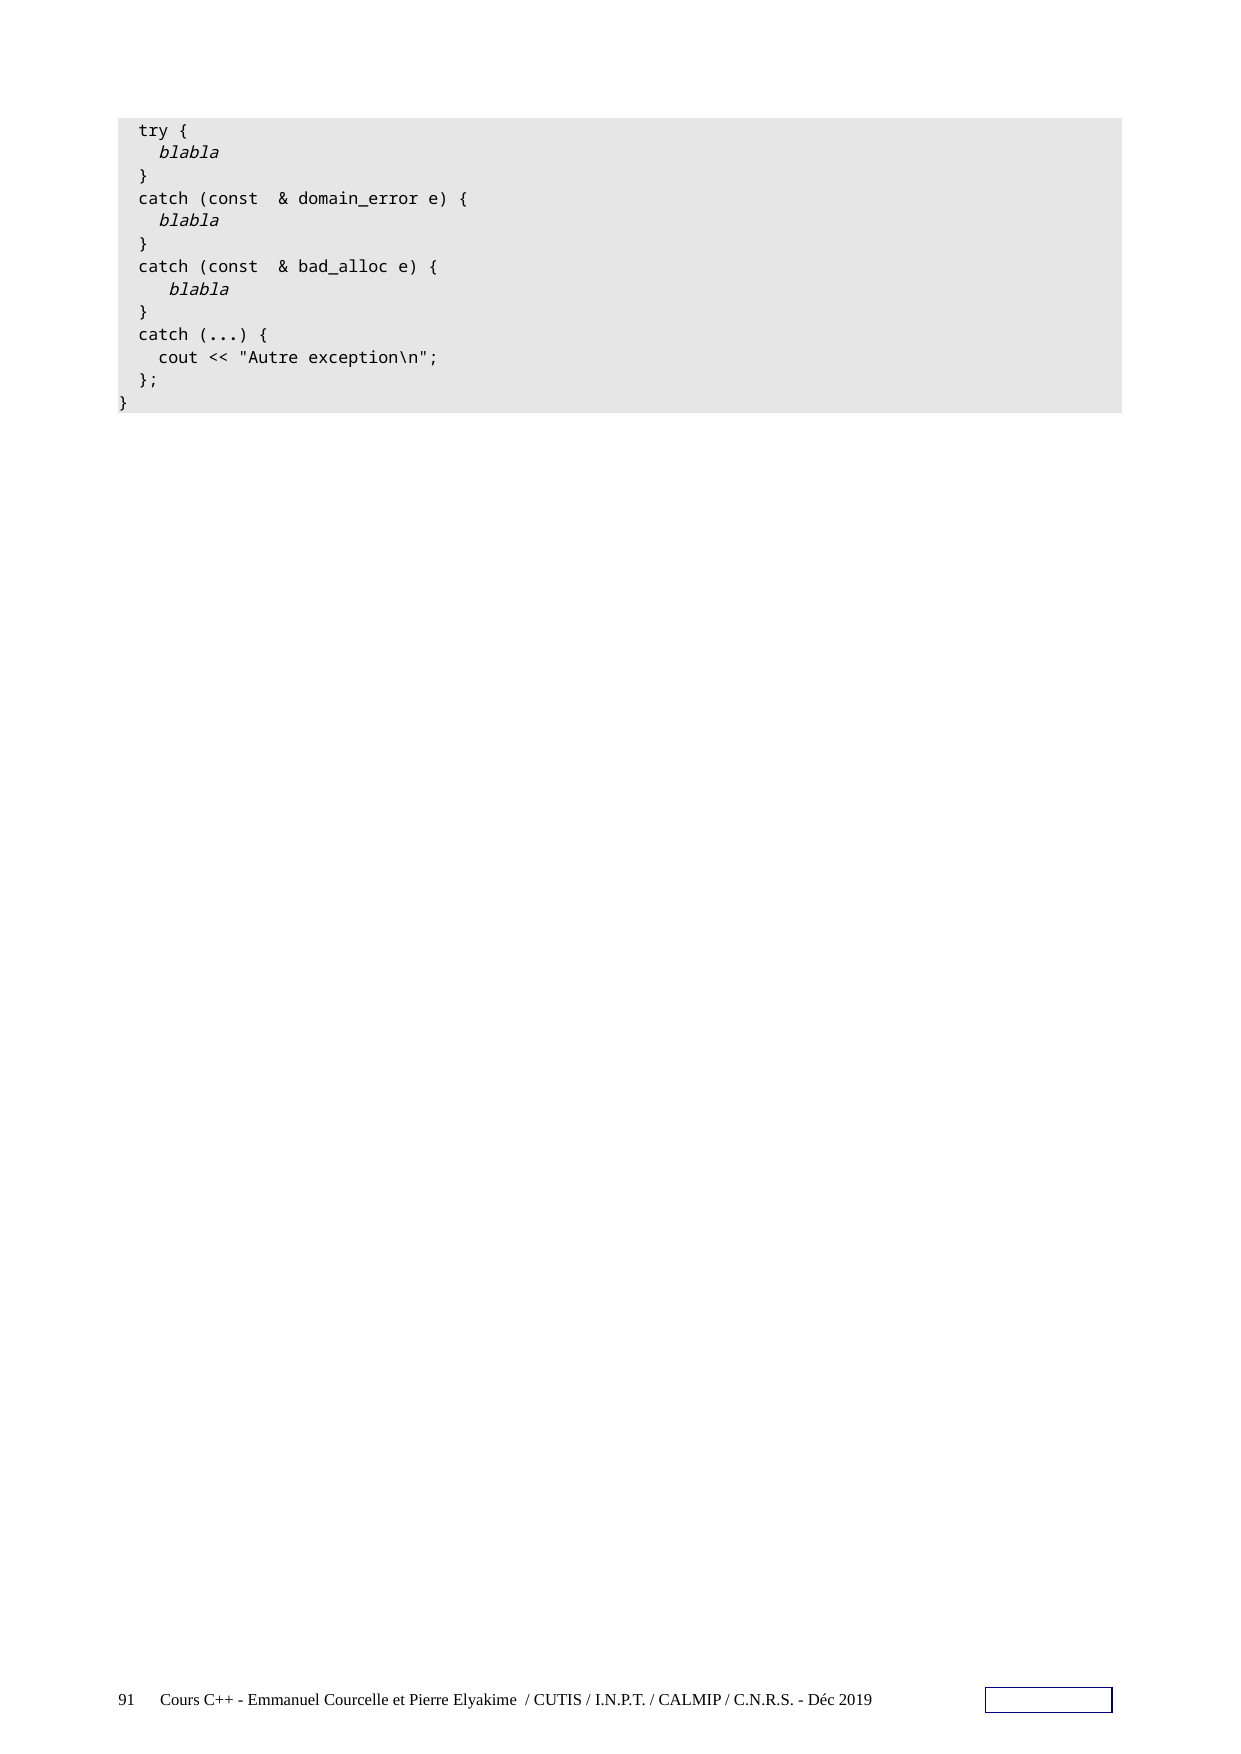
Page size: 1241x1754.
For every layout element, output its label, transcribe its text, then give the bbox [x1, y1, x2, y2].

text blabla [118, 277, 1122, 300]
text try { [118, 118, 1122, 141]
text catch (...) { [118, 322, 1122, 345]
text catch (const & domain_error e) { [118, 186, 1122, 209]
text } [118, 300, 1122, 322]
text blabla [118, 141, 1122, 163]
text }; [118, 368, 1122, 391]
text blabla [118, 209, 1122, 232]
text } [118, 391, 1122, 413]
text } [118, 232, 1122, 254]
text } [118, 163, 1122, 186]
text catch (const & bad_alloc e) { [118, 254, 1122, 277]
text cout << "Autre exception\n"; [118, 345, 1122, 368]
